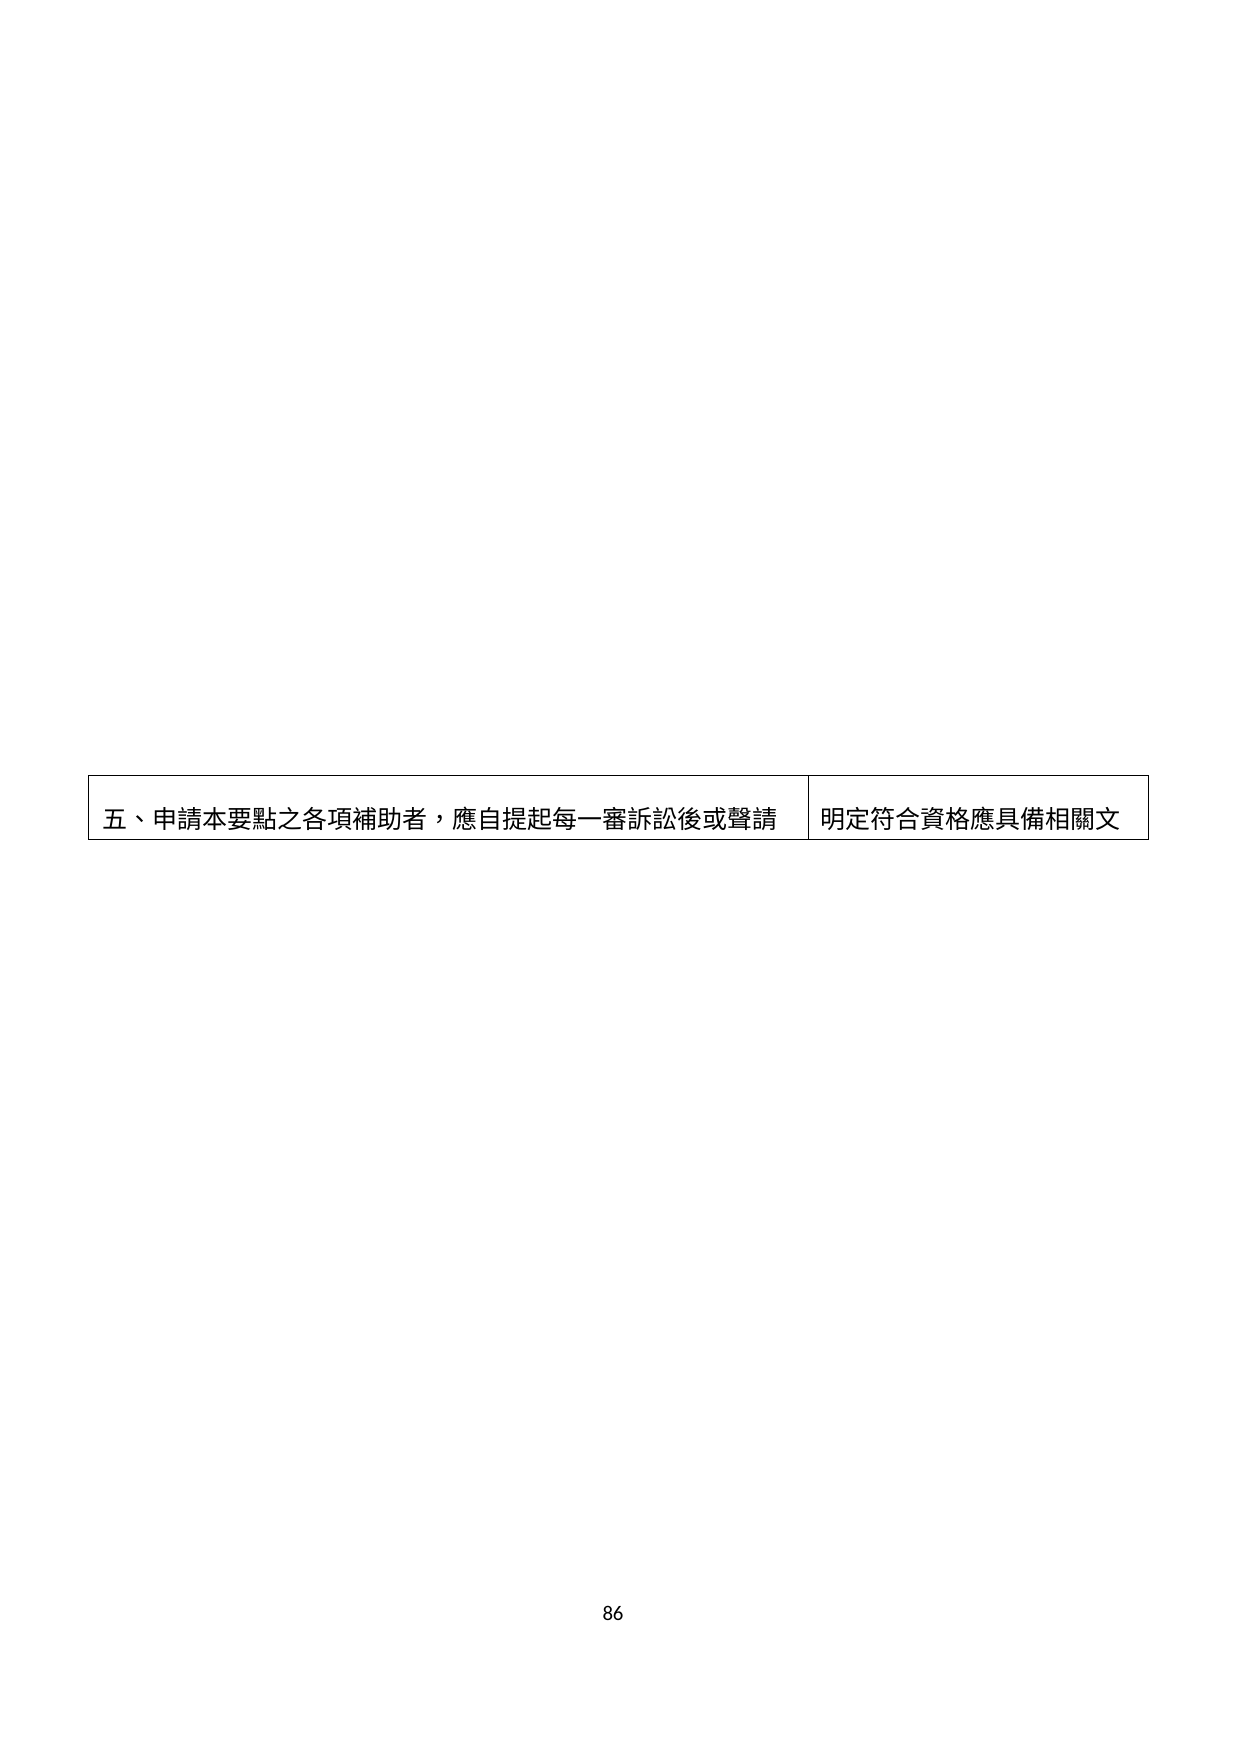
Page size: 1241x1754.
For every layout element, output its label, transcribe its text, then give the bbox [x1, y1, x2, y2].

table_cell 五、申請本要點之各項補助者，應自提起每一審訴訟後或聲請 [89, 776, 808, 838]
table_cell 明定符合資格應具備相關文 [809, 776, 1148, 838]
